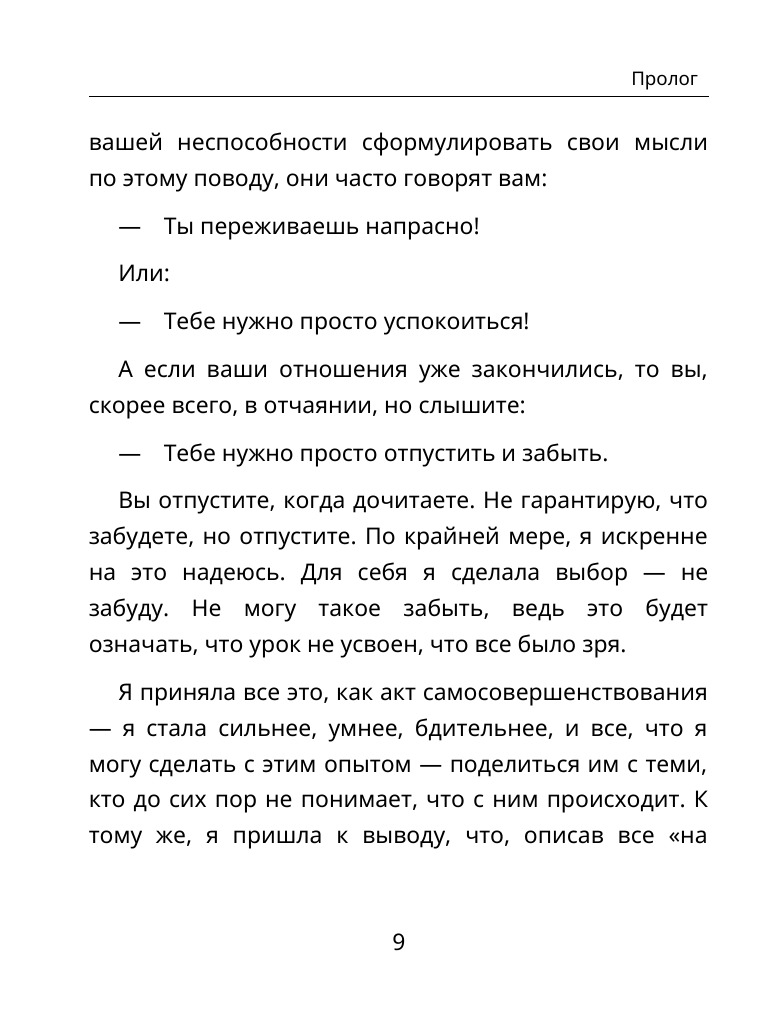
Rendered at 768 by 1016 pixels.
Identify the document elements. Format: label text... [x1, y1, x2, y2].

list Тебе нужно просто успокоиться! [88, 305, 709, 336]
text Вы отпустите, когда дочитаете. Не гарантирую, что забудете, но отпустите. По крайней мере, я искренне на это надеюсь. Для себя я сделала выбор — не забуду. Не могу такое забыть, ведь это будет означать, что урок не усвоен, что все было зря. [88, 484, 709, 659]
text вашей неспособности сформулировать свои мысли по этому поводу, они часто говорят вам: [88, 126, 709, 193]
text Я приняла все это, как акт самосовершенствования — я стала сильнее, умнее, бдительнее, и все, что я могу сделать с этим опытом — поделиться им с теми, кто до сих пор не понимает, что с ним происходит. К тому же, я пришла к выводу, что, описав все «на [88, 676, 709, 851]
list Тебе нужно просто отпустить и забыть. [88, 436, 709, 468]
list Ты переживаешь напрасно! [88, 210, 709, 241]
text А если ваши отношения уже закончились, то вы, скорее всего, в отчаянии, но слышите: [88, 353, 709, 420]
text Или: [88, 257, 709, 289]
